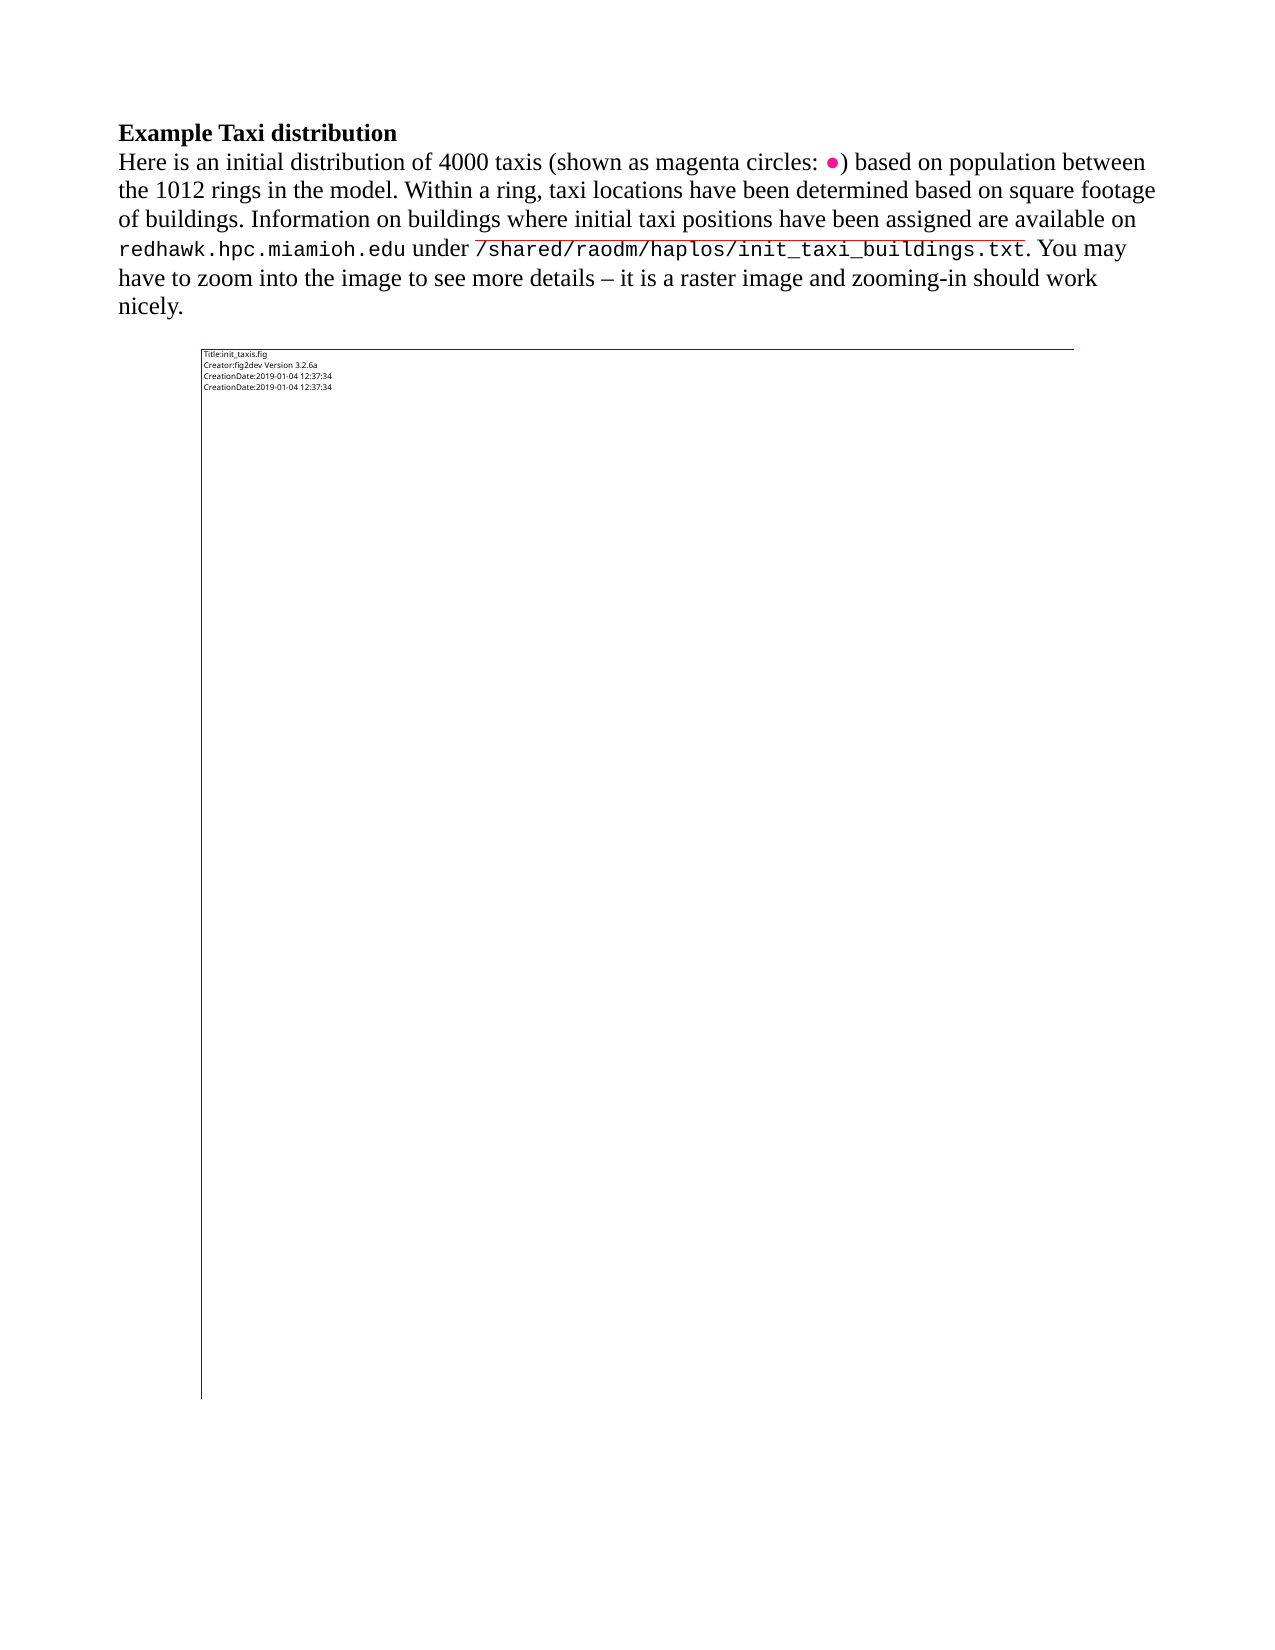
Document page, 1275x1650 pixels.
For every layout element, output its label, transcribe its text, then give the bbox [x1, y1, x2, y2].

text Here is an initial distribution of 4000 taxis (shown as magenta circles: ●) based on population between the 1012 rings in the model. Within a ring, taxi locations have been determined based on square footage of buildings. Information on buildings where initial taxi positions have been assigned are available on redhawk.hpc.miamioh.edu under /shared/raodm/haplos/init_taxi_buildings.txt. You may have to zoom into the image to see more details – it is a raster image and zooming-in should work nicely. [118, 147, 1157, 320]
text Example Taxi distribution [118, 118, 1157, 147]
